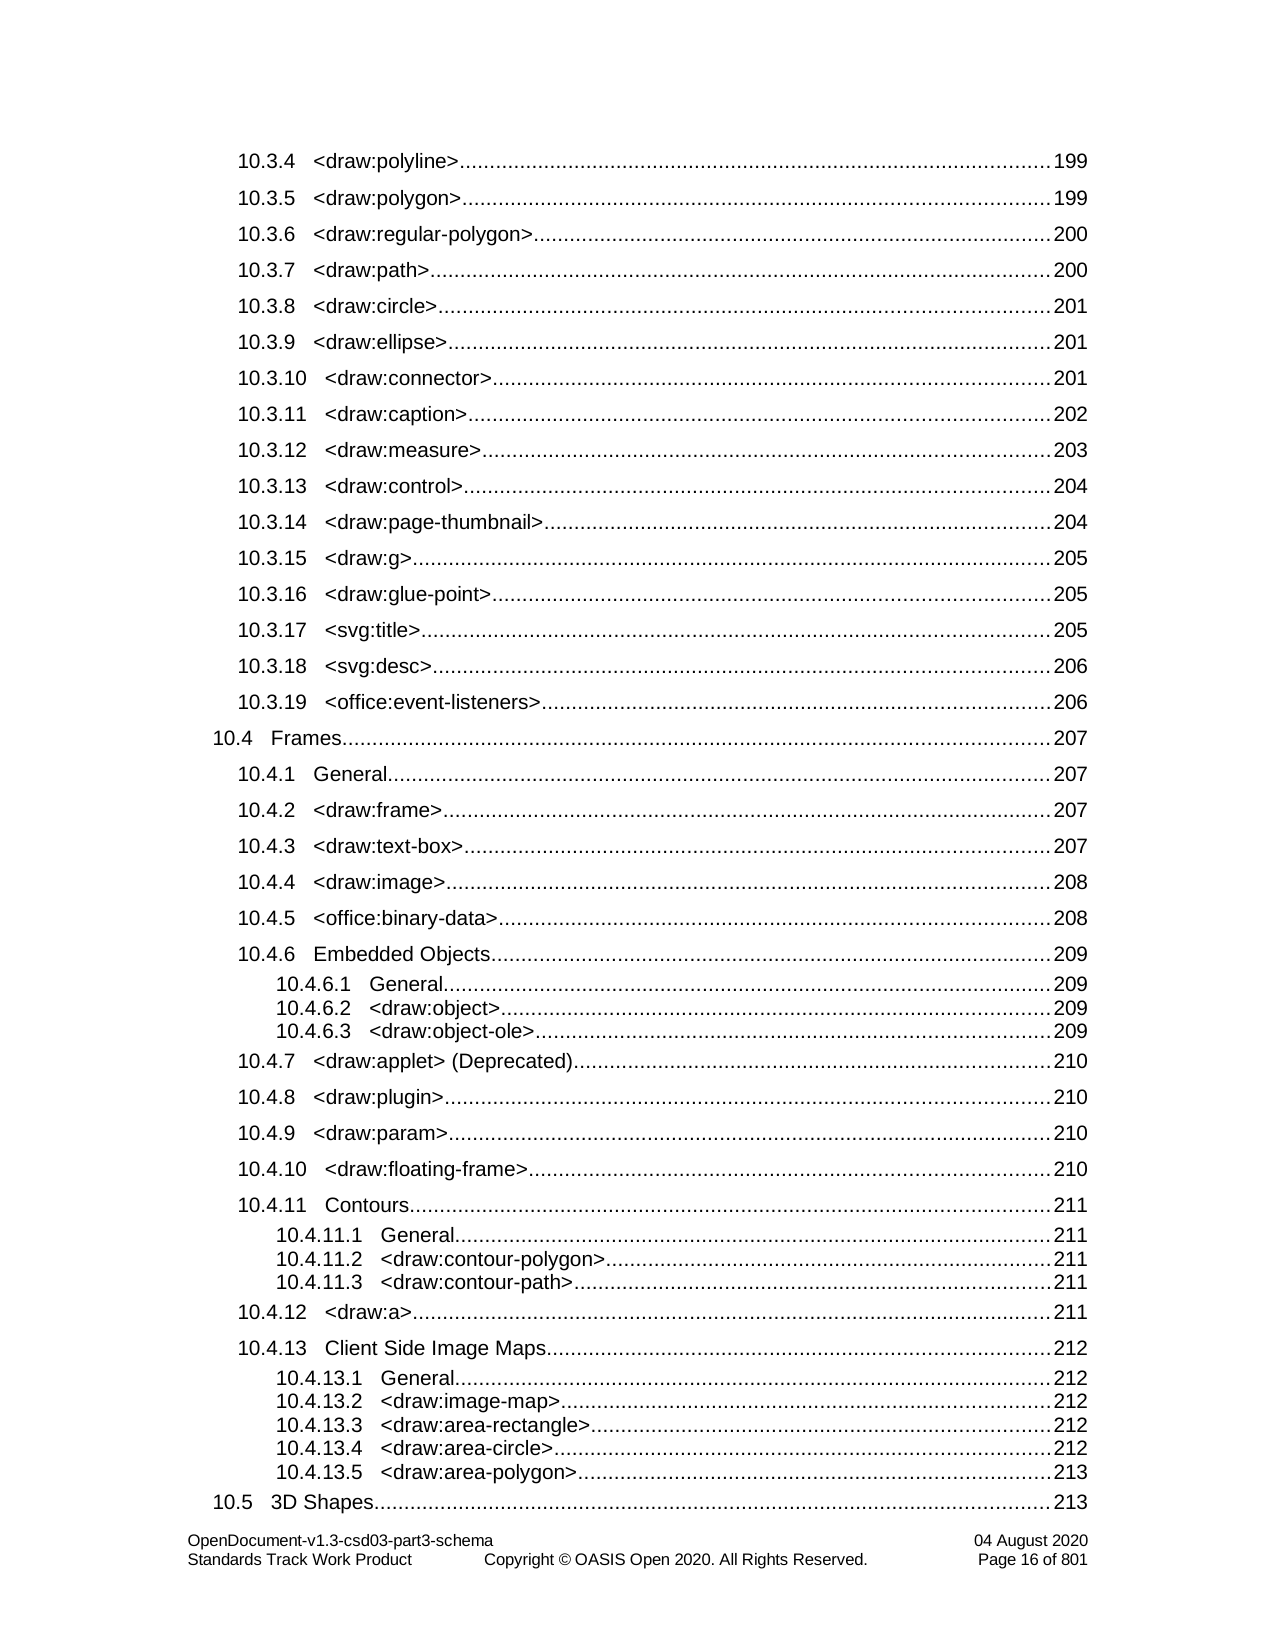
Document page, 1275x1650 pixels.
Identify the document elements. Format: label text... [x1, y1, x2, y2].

text 10.4.11.2 <draw:contour-polygon> 211 [276, 1247, 1088, 1271]
text 10.4.13.1 General 212 [276, 1366, 1088, 1390]
text 10.4.6.3 <draw:object-ole> 209 [276, 1020, 1088, 1043]
text 10.4.11.1 General 211 [276, 1223, 1088, 1247]
text 10.3.12 <draw:measure> 203 [237, 438, 1088, 462]
text 10.3.15 <draw:g> 205 [237, 546, 1088, 570]
text 10.3.18 <svg:desc> 206 [237, 654, 1088, 678]
text 10.3.19 <office:event-listeners> 206 [237, 691, 1088, 714]
text 10.4.9 <draw:param> 210 [237, 1122, 1088, 1145]
text 10.3.16 <draw:glue-point> 205 [237, 582, 1088, 606]
text 10.4.13.2 <draw:image-map> 212 [276, 1390, 1088, 1413]
text 10.4.2 <draw:frame> 207 [237, 799, 1088, 822]
text 10.4.13.5 <draw:area-polygon> 213 [276, 1460, 1088, 1484]
text 10.4.4 <draw:image> 208 [237, 871, 1088, 894]
text 10.4.6.1 General 209 [276, 973, 1088, 996]
text 10.3.8 <draw:circle> 201 [237, 294, 1088, 318]
text 10.4.3 <draw:text-box> 207 [237, 835, 1088, 858]
text 10.3.10 <draw:connector> 201 [237, 366, 1088, 390]
text 10.4.6 Embedded Objects 209 [237, 943, 1088, 966]
text 10.4.13 Client Side Image Maps 212 [237, 1336, 1088, 1360]
text 10.4.7 <draw:applet> (Deprecated) 210 [237, 1049, 1088, 1073]
text 10.3.13 <draw:control> 204 [237, 474, 1088, 498]
text 10.3.9 <draw:ellipse> 201 [237, 330, 1088, 354]
text 10.4.1 General 207 [237, 763, 1088, 786]
text 10.5 3D Shapes 213 [212, 1490, 1088, 1514]
text 10.4.11.3 <draw:contour-path> 211 [276, 1271, 1088, 1294]
text 10.4.5 <office:binary-data> 208 [237, 907, 1088, 930]
text 10.4.13.3 <draw:area-rectangle> 212 [276, 1413, 1088, 1437]
text 10.4.11 Contours 211 [237, 1194, 1088, 1217]
text 10.4.6.2 <draw:object> 209 [276, 996, 1088, 1020]
text 10.4 Frames 207 [212, 727, 1088, 750]
text 10.3.6 <draw:regular-polygon> 200 [237, 222, 1088, 246]
text 10.4.12 <draw:a> 211 [237, 1300, 1088, 1324]
text 10.3.11 <draw:caption> 202 [237, 402, 1088, 426]
text 10.3.7 <draw:path> 200 [237, 258, 1088, 282]
text 10.4.13.4 <draw:area-circle> 212 [276, 1437, 1088, 1460]
text 10.3.17 <svg:title> 205 [237, 618, 1088, 642]
text 10.4.10 <draw:floating-frame> 210 [237, 1158, 1088, 1181]
text 10.4.8 <draw:plugin> 210 [237, 1086, 1088, 1109]
text 10.3.5 <draw:polygon> 199 [237, 186, 1088, 209]
text 10.3.4 <draw:polyline> 199 [237, 150, 1088, 173]
text 10.3.14 <draw:page-thumbnail> 204 [237, 510, 1088, 534]
